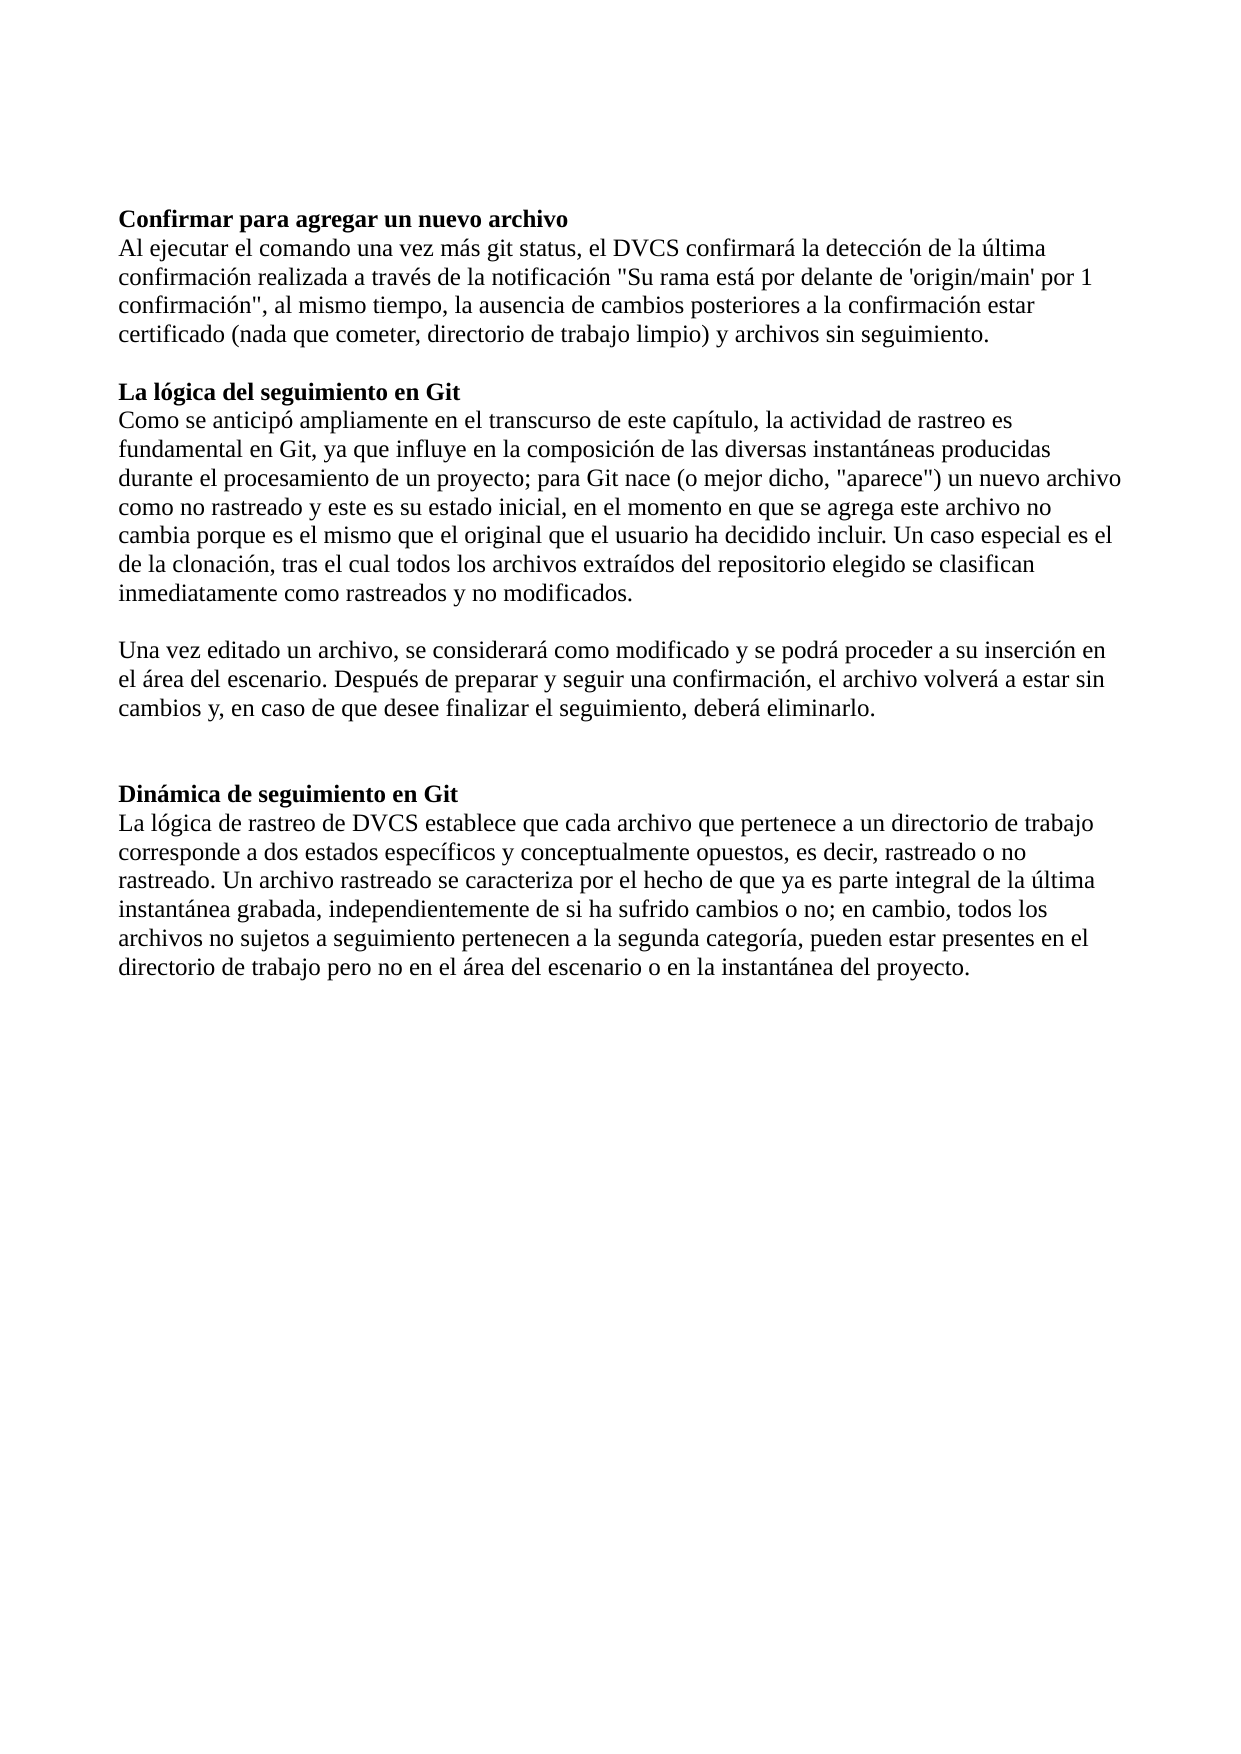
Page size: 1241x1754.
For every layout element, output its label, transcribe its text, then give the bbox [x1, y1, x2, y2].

text Una vez editado un archivo, se considerará como modificado y se podrá proceder a su inserción en el área del escenario. Después de preparar y seguir una confirmación, el archivo volverá a estar sin cambios y, en caso de que desee finalizar el seguimiento, deberá eliminarlo. [118, 636, 1122, 722]
text Confirmar para agregar un nuevo archivo [118, 204, 1122, 233]
text La lógica de rastreo de DVCS establece que cada archivo que pertenece a un directorio de trabajo corresponde a dos estados específicos y conceptualmente opuestos, es decir, rastreado o no rastreado. Un archivo rastreado se caracteriza por el hecho de que ya es parte integral de la última instantánea grabada, independientemente de si ha sufrido cambios o no; en cambio, todos los archivos no sujetos a seguimiento pertenecen a la segunda categoría, pueden estar presentes en el directorio de trabajo pero no en el área del escenario o en la instantánea del proyecto. [118, 808, 1122, 981]
text Al ejecutar el comando una vez más git status, el DVCS confirmará la detección de la última confirmación realizada a través de la notificación "Su rama está por delante de 'origin/main' por 1 confirmación", al mismo tiempo, la ausencia de cambios posteriores a la confirmación estar certificado (nada que cometer, directorio de trabajo limpio) y archivos sin seguimiento. [118, 233, 1122, 348]
text Dinámica de seguimiento en Git [118, 779, 1122, 808]
text La lógica del seguimiento en Git [118, 377, 1122, 406]
text Como se anticipó ampliamente en el transcurso de este capítulo, la actividad de rastreo es fundamental en Git, ya que influye en la composición de las diversas instantáneas producidas durante el procesamiento de un proyecto; para Git nace (o mejor dicho, "aparece") un nuevo archivo como no rastreado y este es su estado inicial, en el momento en que se agrega este archivo no cambia porque es el mismo que el original que el usuario ha decidido incluir. Un caso especial es el de la clonación, tras el cual todos los archivos extraídos del repositorio elegido se clasifican inmediatamente como rastreados y no modificados. [118, 406, 1122, 607]
